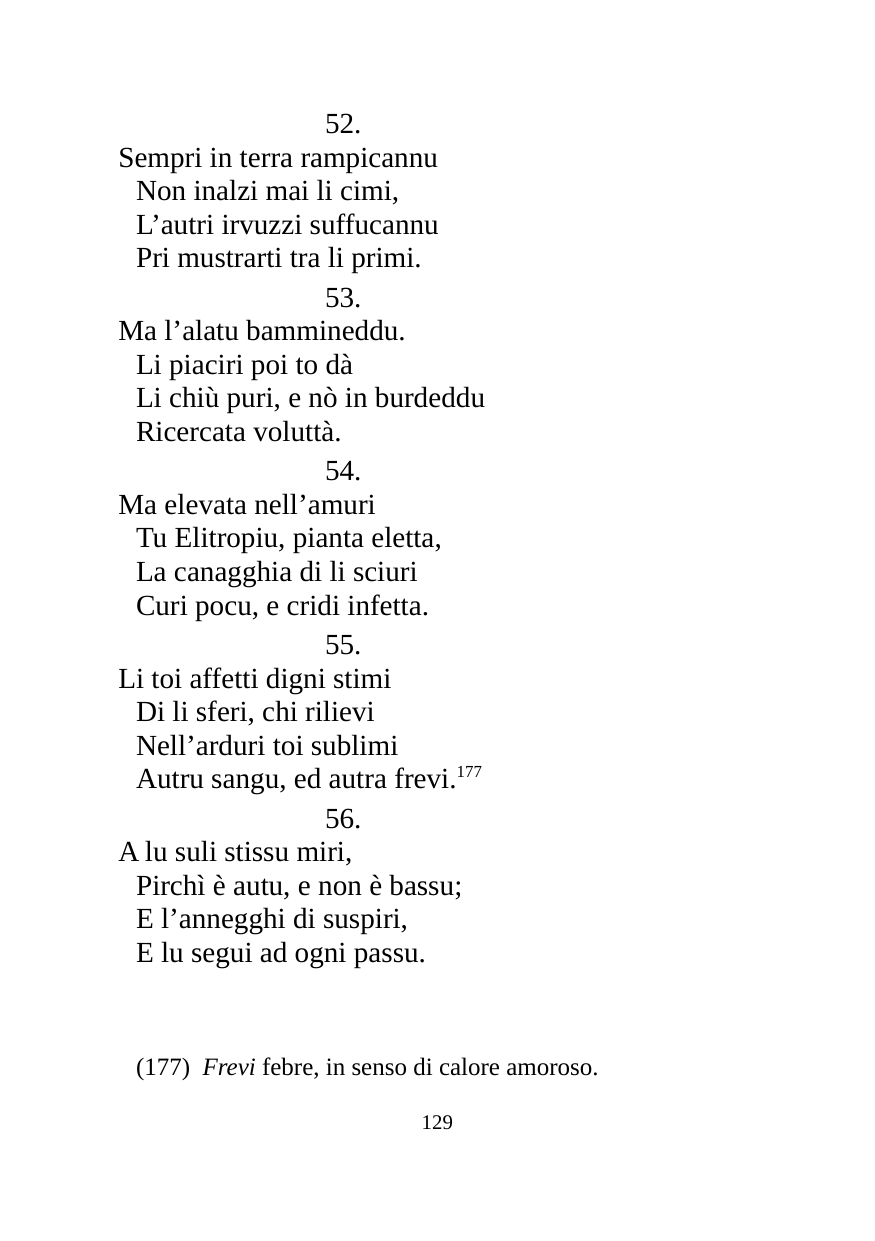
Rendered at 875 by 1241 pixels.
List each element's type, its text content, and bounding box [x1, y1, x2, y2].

text 56. [325, 801, 768, 834]
text Frevi febre, in senso di calore amoroso. [106, 1052, 768, 1080]
text 53. [325, 280, 768, 313]
text 55. [325, 627, 768, 661]
text 54. [325, 453, 768, 487]
text Sempri in terra rampicannu Non inalzi mai li cimi, L’autri irvuzzi suffucannu Pri mustrarti tra li primi. [118, 140, 768, 274]
text Li toi affetti digni stimi Di li sferi, chi rilievi Nell’arduri toi sublimi Autru sangu, ed autra frevi. [118, 661, 768, 795]
text 52. [325, 106, 768, 140]
text Ma elevata nell’amuri Tu Elitropiu, pianta eletta, La canagghia di li sciuri Curi pocu, e cridi infetta. [118, 487, 768, 621]
text A lu suli stissu miri, Pirchì è autu, e non è bassu; E l’annegghi di suspiri, E lu segui ad ogni passu. [118, 834, 768, 968]
text Ma l’alatu bammineddu. Li piaciri poi to dà Li chiù puri, e nò in burdeddu Ricercata voluttà. [118, 313, 768, 448]
